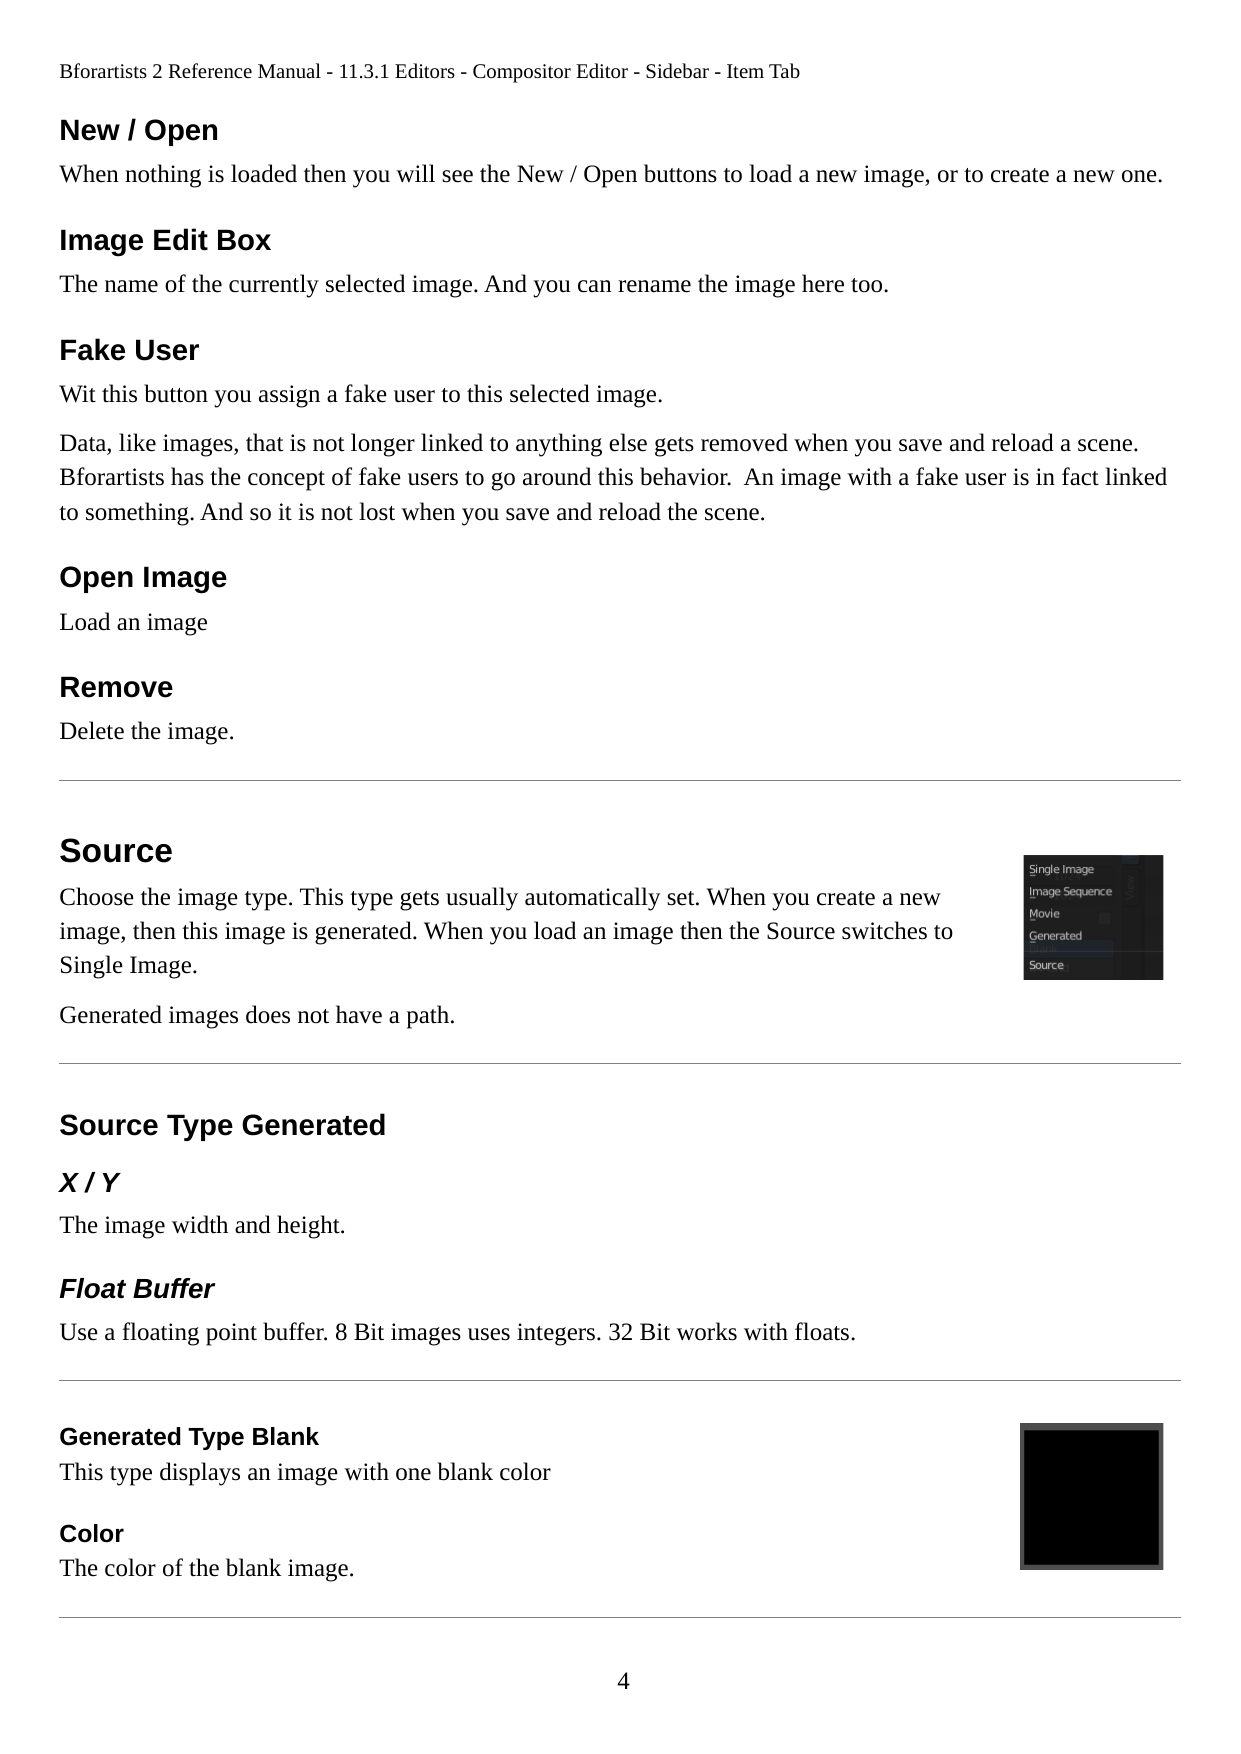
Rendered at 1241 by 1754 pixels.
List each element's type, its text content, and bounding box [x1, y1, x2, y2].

subtitle Remove [59, 670, 1181, 704]
text The image width and height. [59, 1211, 1181, 1239]
picture [1020, 1423, 1164, 1570]
text Wit this button you assign a fake user to this selected image. [59, 379, 1181, 407]
subtitle Generated Type Blank [59, 1422, 1181, 1451]
text This type displays an image with one blank color [59, 1457, 1020, 1486]
text Delete the image. [59, 716, 1181, 745]
text Generated images does not have a path. [59, 1000, 1181, 1028]
text Use a floating point buffer. 8 Bit images uses integers. 32 Bit works with floats. [59, 1317, 1181, 1345]
text The name of the currently selected image. And you can rename the image here too. [59, 269, 1181, 297]
subtitle Float Buffer [59, 1272, 1181, 1304]
text Load an image [59, 607, 1181, 635]
subtitle Open Image [59, 560, 1181, 594]
text The color of the blank image. [59, 1553, 1181, 1582]
subtitle Image Edit Box [59, 222, 1181, 256]
picture [1023, 855, 1164, 980]
text When nothing is loaded then you will see the New / Open buttons to load a new image, or to create a new one. [59, 159, 1181, 188]
subtitle New / Open [59, 113, 1181, 146]
subtitle Color [59, 1519, 1020, 1547]
subtitle [1164, 1519, 1181, 1547]
text Choose the image type. This type gets usually automatically set. When you create a new image, then this image is generated. When you load an image then the Source switches to Single Image. [59, 882, 1023, 979]
text Data, like images, that is not longer linked to anything else gets removed when you save and reload a scene. Bforartists has the concept of fake users to go around this behavior. An image with a fake user is in fact linked to something. And so it is not lost when you save and reload the scene. [59, 428, 1181, 525]
subtitle X / Y [59, 1166, 1181, 1198]
subtitle Source Type Generated [59, 1107, 1181, 1141]
subtitle Fake User [59, 332, 1181, 366]
subtitle Source [59, 831, 1181, 869]
